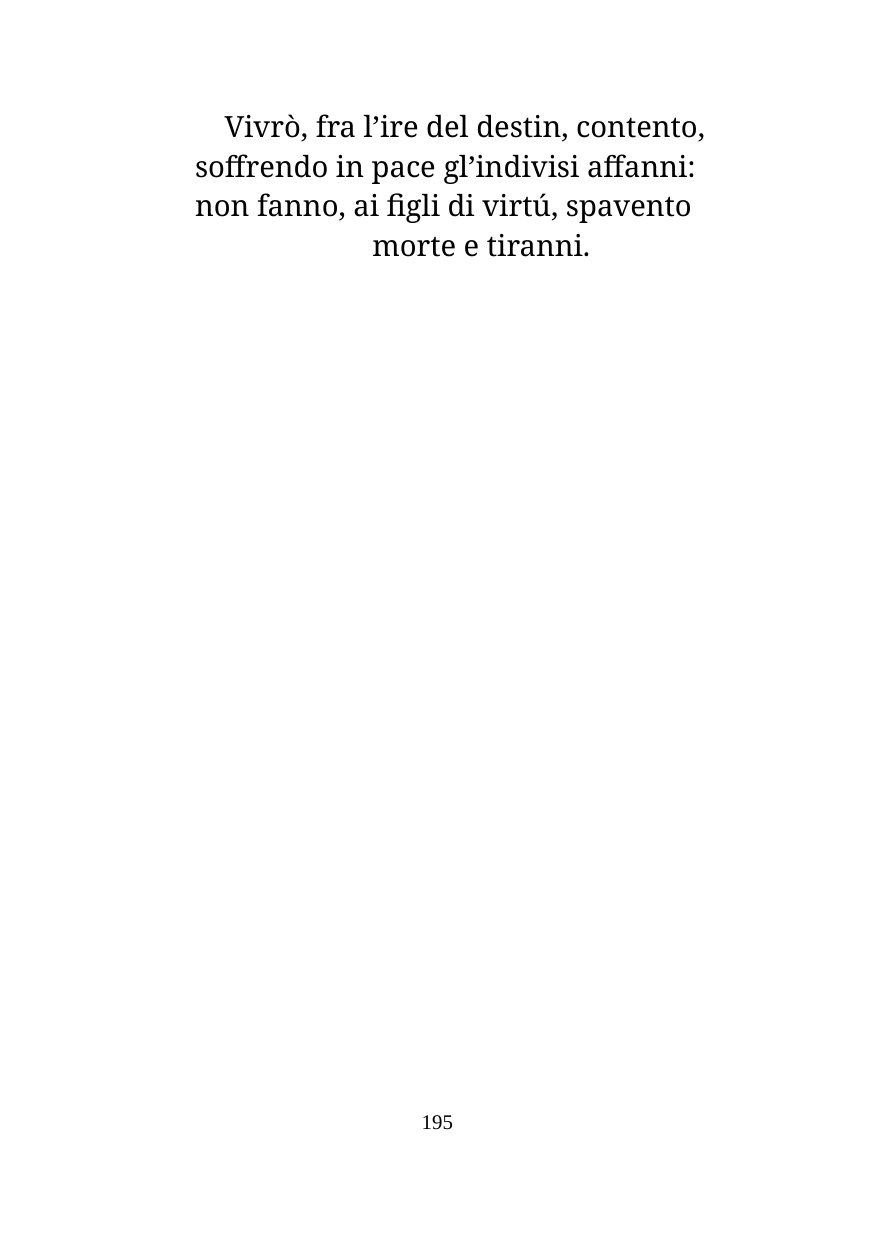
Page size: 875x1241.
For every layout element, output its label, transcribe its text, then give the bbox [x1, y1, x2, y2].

text morte e tiranni. [342, 225, 768, 265]
text Vivrò, fra l’ire del destin, contento, soffrendo in pace gl’indivisi affanni: non fanno, ai figli di virtú, spavento [195, 106, 768, 225]
